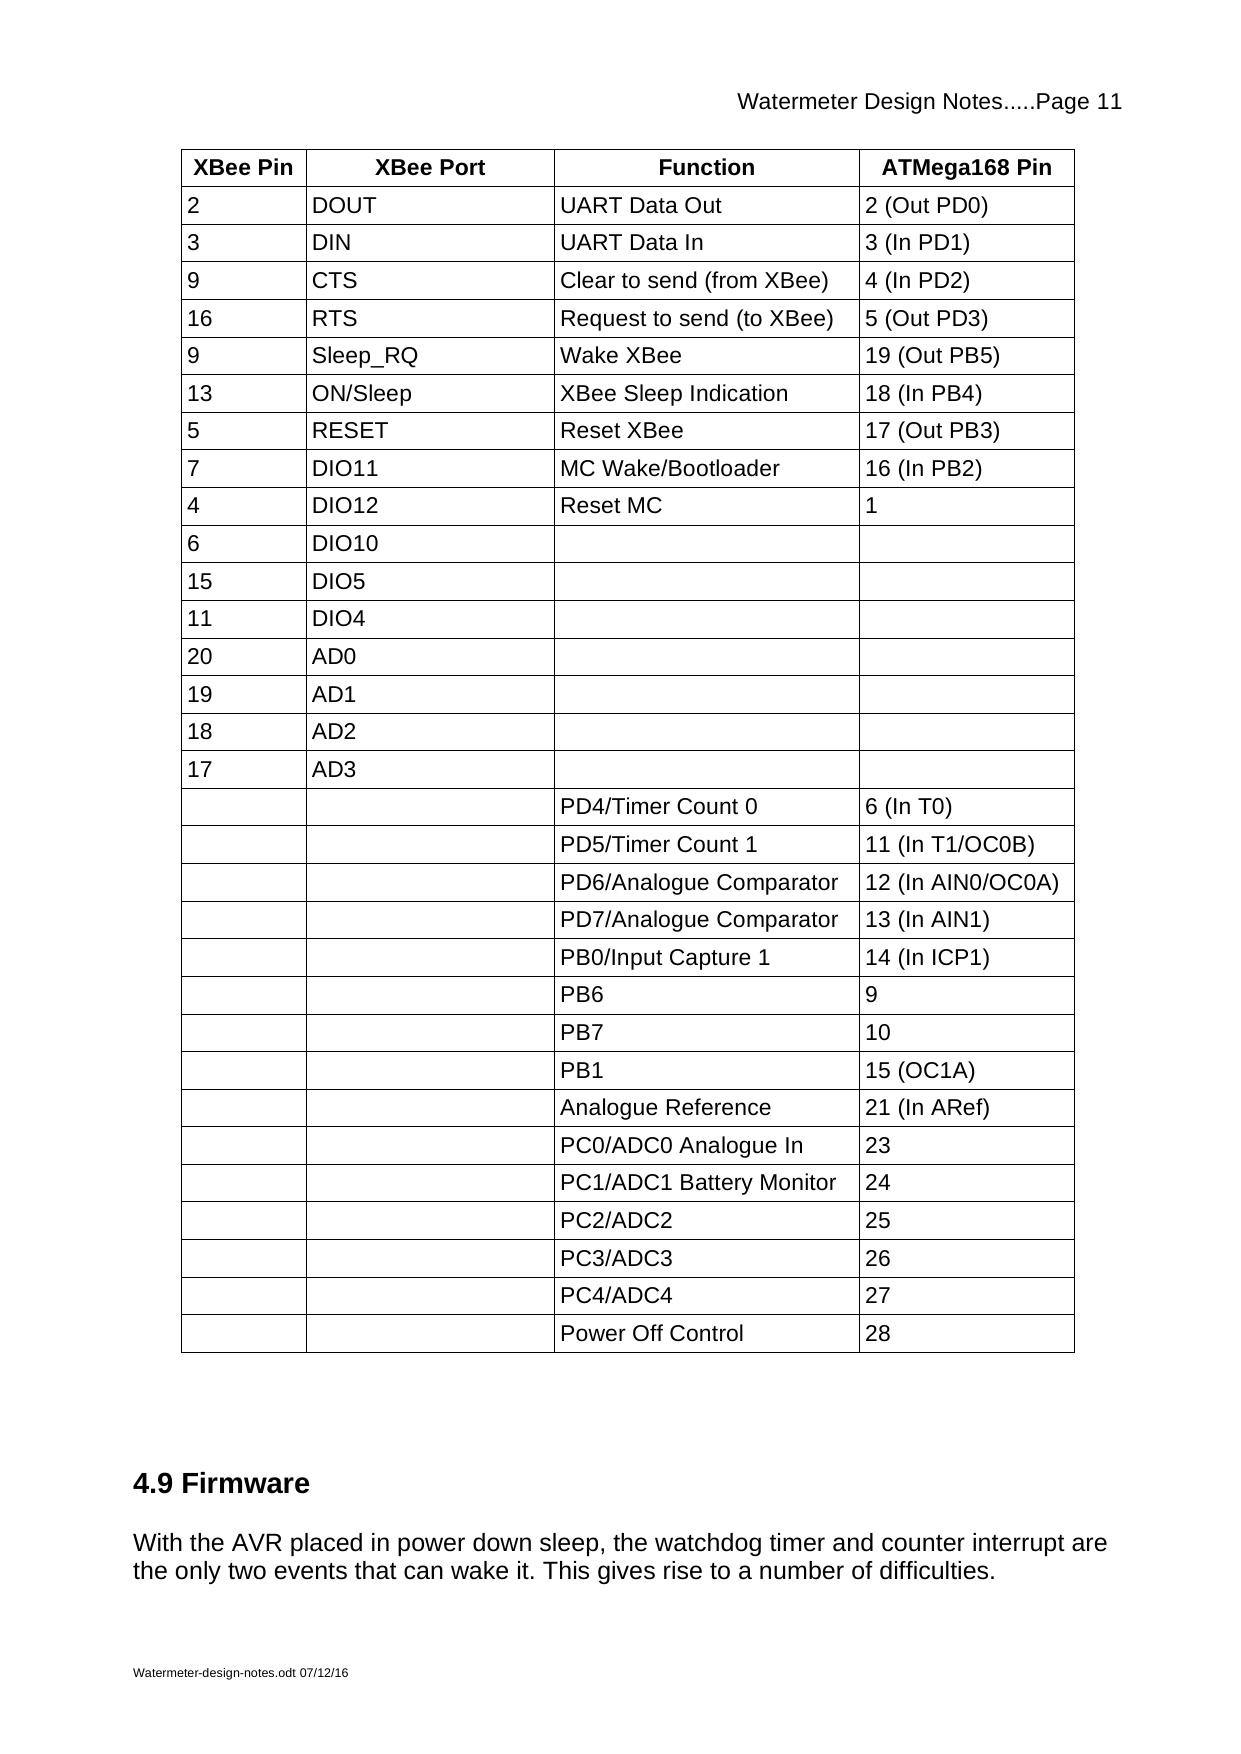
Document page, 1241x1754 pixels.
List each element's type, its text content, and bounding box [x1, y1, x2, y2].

table_cell 23 [860, 1127, 1074, 1164]
table_cell Request to send (to XBee) [555, 300, 859, 337]
table_cell 19 (Out PB5) [860, 338, 1074, 374]
table_cell PC3/ADC3 [555, 1240, 859, 1277]
table_cell [860, 639, 1074, 675]
table_cell PD6/Analogue Comparator [555, 864, 859, 901]
table_cell PD7/Analogue Comparator [555, 902, 859, 938]
table_cell [182, 1315, 306, 1352]
table_cell [182, 939, 306, 976]
table_cell 13 [182, 375, 306, 412]
table_cell [555, 601, 859, 638]
table_cell [555, 714, 859, 750]
table_cell 9 [182, 262, 306, 299]
table_cell Sleep_RQ [307, 338, 554, 374]
table_cell 18 [182, 714, 306, 750]
table_cell CTS [307, 262, 554, 299]
table_cell [307, 1052, 554, 1089]
table_header ATMega168 Pin [860, 150, 1074, 186]
table_header Function [555, 150, 859, 186]
table_cell PB0/Input Capture 1 [555, 939, 859, 976]
table_cell AD3 [307, 751, 554, 788]
table_cell 11 [182, 601, 306, 638]
table_cell AD2 [307, 714, 554, 750]
table_cell 16 (In PB2) [860, 450, 1074, 487]
table_cell [307, 1090, 554, 1126]
table_cell Analogue Reference [555, 1090, 859, 1126]
table_cell [555, 751, 859, 788]
table_cell DOUT [307, 187, 554, 224]
table_cell [860, 563, 1074, 600]
table_cell DIO4 [307, 601, 554, 638]
table_cell DIO5 [307, 563, 554, 600]
table_cell [860, 676, 1074, 713]
table_cell PB6 [555, 977, 859, 1014]
text With the AVR placed in power down sleep, the watchdog timer and counter interrupt are the only two events that can wake it. This gives rise to a number of difficulties. [133, 1529, 1123, 1585]
table_cell [182, 1127, 306, 1164]
table_cell Power Off Control [555, 1315, 859, 1352]
table_cell 10 [860, 1015, 1074, 1051]
table_cell [307, 1202, 554, 1239]
table_cell 19 [182, 676, 306, 713]
table_cell [182, 902, 306, 938]
table_cell [182, 1015, 306, 1051]
table_cell DIO11 [307, 450, 554, 487]
table_cell PD4/Timer Count 0 [555, 789, 859, 825]
table_cell [307, 1165, 554, 1201]
table_cell [182, 1165, 306, 1201]
table_cell 9 [182, 338, 306, 374]
table_cell 2 [182, 187, 306, 224]
table_cell [307, 1278, 554, 1314]
table_cell [182, 789, 306, 825]
table_cell 9 [860, 977, 1074, 1014]
table_cell [182, 1202, 306, 1239]
table_cell UART Data In [555, 225, 859, 261]
table_cell PC1/ADC1 Battery Monitor [555, 1165, 859, 1201]
table_cell 4 (In PD2) [860, 262, 1074, 299]
table_cell PC0/ADC0 Analogue In [555, 1127, 859, 1164]
table_cell 3 [182, 225, 306, 261]
table_cell [860, 714, 1074, 750]
table_cell [860, 526, 1074, 562]
table_cell [555, 526, 859, 562]
table_cell [307, 977, 554, 1014]
table_cell [182, 977, 306, 1014]
table_cell 14 (In ICP1) [860, 939, 1074, 976]
table_cell 20 [182, 639, 306, 675]
table_cell [182, 1278, 306, 1314]
table_cell Reset XBee [555, 413, 859, 449]
table_cell 11 (In T1/OC0B) [860, 826, 1074, 863]
table_cell RESET [307, 413, 554, 449]
table_cell [307, 826, 554, 863]
table_cell [307, 1127, 554, 1164]
table_cell [555, 639, 859, 675]
table_cell [182, 826, 306, 863]
table_cell 4 [182, 488, 306, 525]
table_cell [307, 789, 554, 825]
table_cell AD1 [307, 676, 554, 713]
table_header XBee Pin [182, 150, 306, 186]
table_cell 5 [182, 413, 306, 449]
table_cell 13 (In AIN1) [860, 902, 1074, 938]
table_cell [860, 751, 1074, 788]
table_cell PC2/ADC2 [555, 1202, 859, 1239]
table_cell Reset MC [555, 488, 859, 525]
table_cell 15 (OC1A) [860, 1052, 1074, 1089]
table_cell [555, 563, 859, 600]
table_cell 16 [182, 300, 306, 337]
table_cell 17 [182, 751, 306, 788]
table_cell AD0 [307, 639, 554, 675]
table_cell [307, 1240, 554, 1277]
table_cell 28 [860, 1315, 1074, 1352]
table_cell DIO10 [307, 526, 554, 562]
table_cell UART Data Out [555, 187, 859, 224]
table_cell [182, 864, 306, 901]
table_cell 1 [860, 488, 1074, 525]
table_cell 15 [182, 563, 306, 600]
table_cell PB1 [555, 1052, 859, 1089]
table_cell [307, 1015, 554, 1051]
subtitle Firmware [133, 1467, 1123, 1499]
table_cell 3 (In PD1) [860, 225, 1074, 261]
table_cell ON/Sleep [307, 375, 554, 412]
table_cell DIN [307, 225, 554, 261]
table_cell PD5/Timer Count 1 [555, 826, 859, 863]
table_cell 26 [860, 1240, 1074, 1277]
table_cell 17 (Out PB3) [860, 413, 1074, 449]
table_cell [182, 1240, 306, 1277]
table_cell DIO12 [307, 488, 554, 525]
table_cell 5 (Out PD3) [860, 300, 1074, 337]
table_cell Wake XBee [555, 338, 859, 374]
table_cell XBee Sleep Indication [555, 375, 859, 412]
table_cell 7 [182, 450, 306, 487]
table_header XBee Port [307, 150, 554, 186]
table_cell 6 [182, 526, 306, 562]
table_cell 25 [860, 1202, 1074, 1239]
table_cell PB7 [555, 1015, 859, 1051]
table_cell [555, 676, 859, 713]
table_cell [182, 1052, 306, 1089]
table_cell RTS [307, 300, 554, 337]
table_cell 21 (In ARef) [860, 1090, 1074, 1126]
table_cell 2 (Out PD0) [860, 187, 1074, 224]
table_cell 24 [860, 1165, 1074, 1201]
table_cell Clear to send (from XBee) [555, 262, 859, 299]
table_cell 18 (In PB4) [860, 375, 1074, 412]
table_cell 12 (In AIN0/OC0A) [860, 864, 1074, 901]
table_cell PC4/ADC4 [555, 1278, 859, 1314]
table_cell 27 [860, 1278, 1074, 1314]
table_cell [307, 1315, 554, 1352]
table_cell [307, 864, 554, 901]
table_cell [307, 939, 554, 976]
table_cell [307, 902, 554, 938]
table_cell 6 (In T0) [860, 789, 1074, 825]
table_cell MC Wake/Bootloader [555, 450, 859, 487]
table_cell [860, 601, 1074, 638]
table_cell [182, 1090, 306, 1126]
